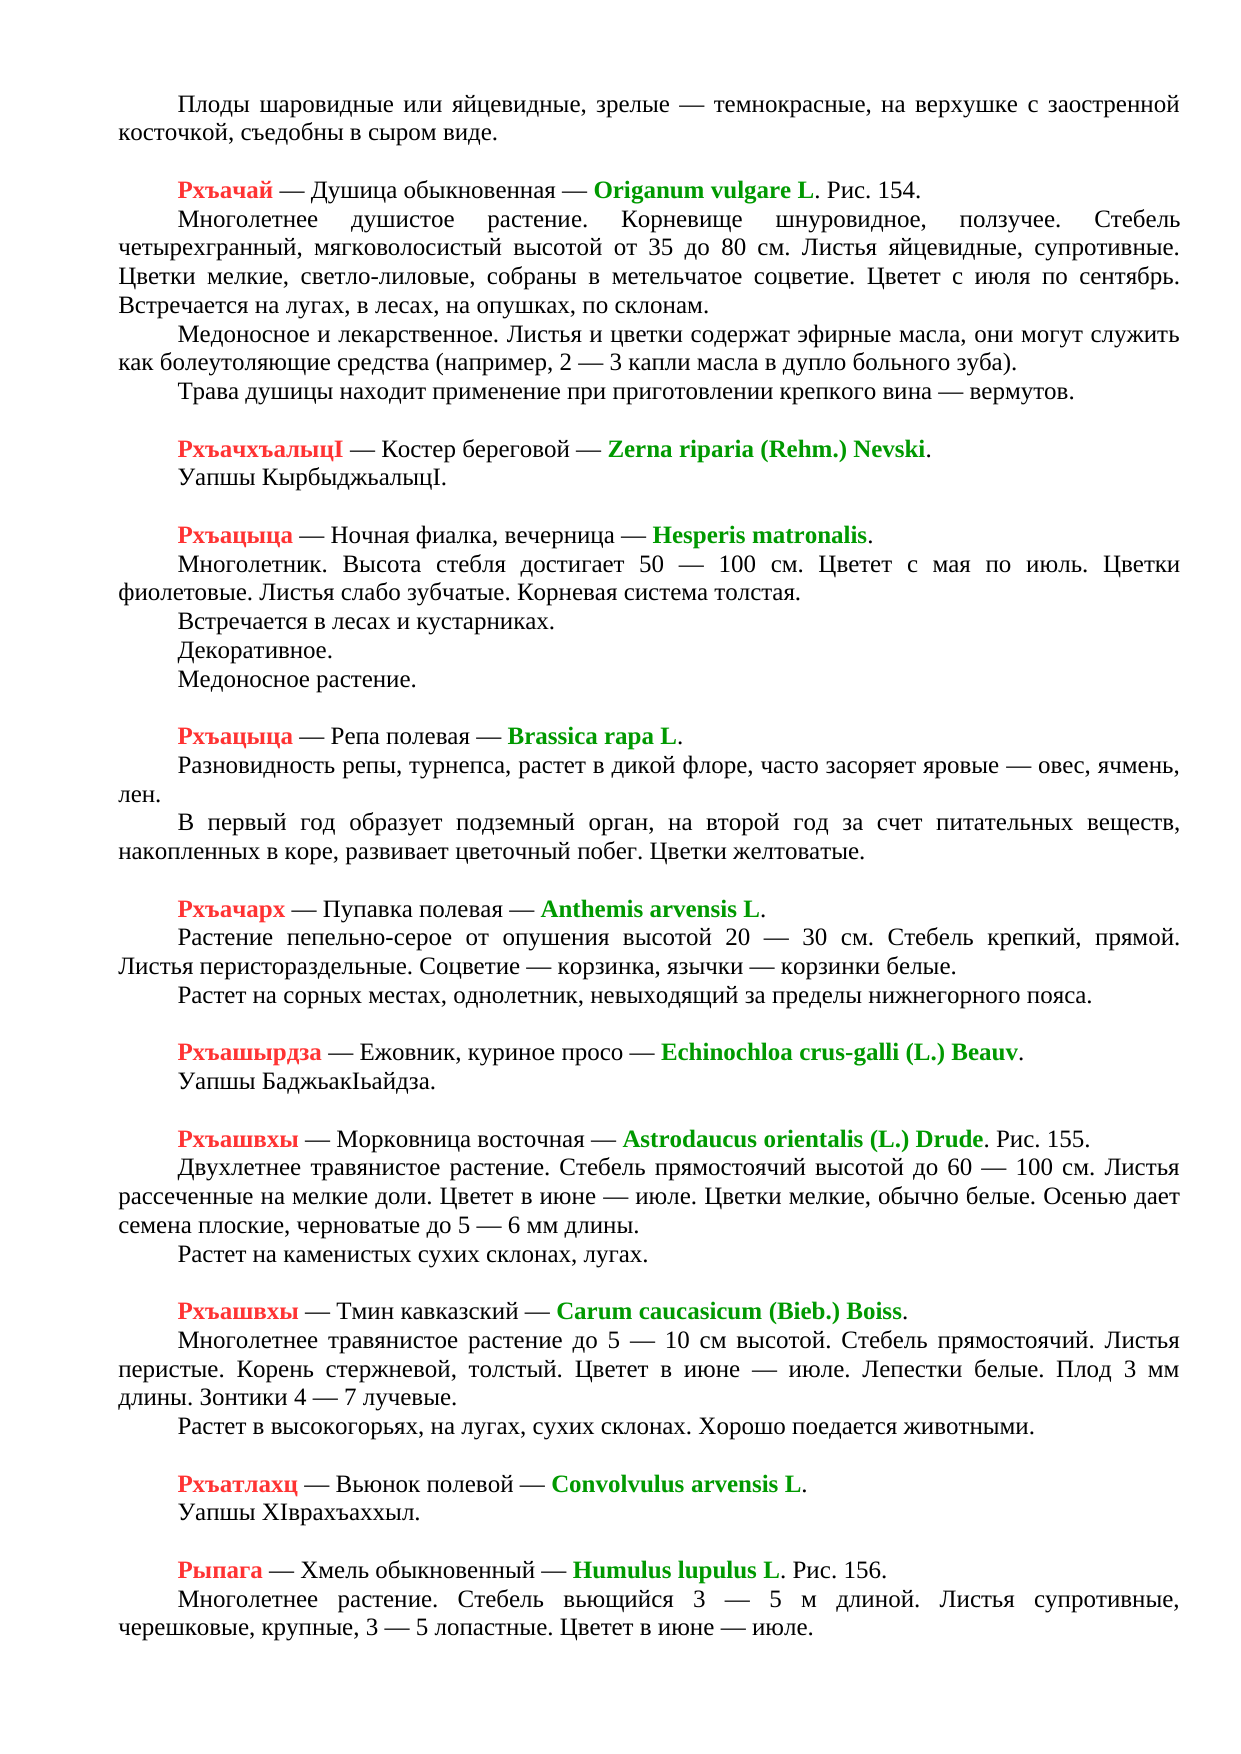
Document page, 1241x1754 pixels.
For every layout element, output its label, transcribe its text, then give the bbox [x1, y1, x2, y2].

text Декоративное. [118, 635, 1181, 664]
text Рхъашвхы — Морковница восточная — Astrodaucus orientalis (L.) Drude. Рис. 155. [118, 1124, 1181, 1152]
text Медоносное и лекарственное. Листья и цветки содержат эфирные масла, они могут служить как болеутоляющие средства (например, 2 — 3 капли масла в дупло больного зуба). [118, 319, 1181, 376]
text Рхъашырдза — Ежовник, куриное просо — Echinochloa crus-galli (L.) Beauv. [118, 1037, 1181, 1066]
text Рхъачай — Душица обыкновенная — Origanum vulgare L. Рис. 154. [118, 175, 1181, 204]
text Рхъашвхы — Тмин кавказский — Carum caucasicum (Bieb.) Boiss. [118, 1296, 1181, 1325]
text Рыпага — Хмель обыкновенный — Humulus lupulus L. Рис. 156. [118, 1555, 1181, 1584]
text Растет в высокогорьях, на лугах, сухих склонах. Хорошо поедается животными. [118, 1411, 1181, 1440]
text Рхъачарх — Пупавка полевая — Anthemis arvensis L. [118, 894, 1181, 922]
text Медоносное растение. [118, 664, 1181, 692]
text Встречается в лесах и кустарниках. [118, 606, 1181, 635]
text Растет на каменистых сухих склонах, лугах. [118, 1239, 1181, 1267]
text Многолетнее травянистое растение до 5 — 10 см высотой. Стебель прямостоячий. Листья перистые. Корень стержневой, толстый. Цветет в июне — июле. Лепестки белые. Плод 3 мм длины. Зонтики 4 — 7 лучевые. [118, 1325, 1181, 1411]
text Разновидность репы, турнепса, растет в дикой флоре, часто засоряет яровые — овес, ячмень, лен. [118, 750, 1181, 807]
text Уапшы ХIврахъаххыл. [118, 1497, 1181, 1526]
text Плоды шаровидные или яйцевидные, зрелые — темнокрасные, на верхушке с заостренной косточкой, съедобны в сыром виде. [118, 89, 1181, 146]
text В первый год образует подземный орган, на второй год за счет питательных веществ, накопленных в коре, развивает цветочный побег. Цветки желтоватые. [118, 807, 1181, 865]
text Уапшы КырбыджьалыцI. [118, 462, 1181, 491]
text РхъачхъалыцI — Костер береговой — Zerna riparia (Rehm.) Nevski. [118, 434, 1181, 462]
text Рхъатлахц — Вьюнок полевой — Convolvulus arvensis L. [118, 1469, 1181, 1497]
text Растение пепельно-серое от опушения высотой 20 — 30 см. Стебель крепкий, прямой. Листья перистораздельные. Соцветие — корзинка, язычки — корзинки белые. [118, 922, 1181, 980]
text Рхъацыца — Ночная фиалка, вечерница — Hesperis matronalis. [118, 520, 1181, 549]
text Многолетнее душистое растение. Корневище шнуровидное, ползучее. Стебель четырехгранный, мягковолосистый высотой от 35 до 80 см. Листья яйцевидные, супротивные. Цветки мелкие, светло-лиловые, собраны в метельчатое соцветие. Цветет с июля по сентябрь. Встречается на лугах, в лесах, на опушках, по склонам. [118, 204, 1181, 319]
text Растет на сорных местах, однолетник, невыходящий за пределы нижнегорного пояса. [118, 980, 1181, 1009]
text Трава душицы находит применение при приготовлении крепкого вина — вермутов. [118, 376, 1181, 405]
text Многолетнее растение. Стебель вьющийся 3 — 5 м длиной. Листья супротивные, черешковые, крупные, 3 — 5 лопастные. Цветет в июне — июле. [118, 1584, 1181, 1641]
text Рхъацыца — Репа полевая — Brassica rapa L. [118, 721, 1181, 750]
text Двухлетнее травянистое растение. Стебель прямостоячий высотой до 60 — 100 см. Листья рассеченные на мелкие доли. Цветет в июне — июле. Цветки мелкие, обычно белые. Осенью дает семена плоские, черноватые до 5 — 6 мм длины. [118, 1152, 1181, 1239]
text Многолетник. Высота стебля достигает 50 — 100 см. Цветет с мая по июль. Цветки фиолетовые. Листья слабо зубчатые. Корневая система толстая. [118, 549, 1181, 606]
text Уапшы БаджьакIьайдза. [118, 1066, 1181, 1095]
